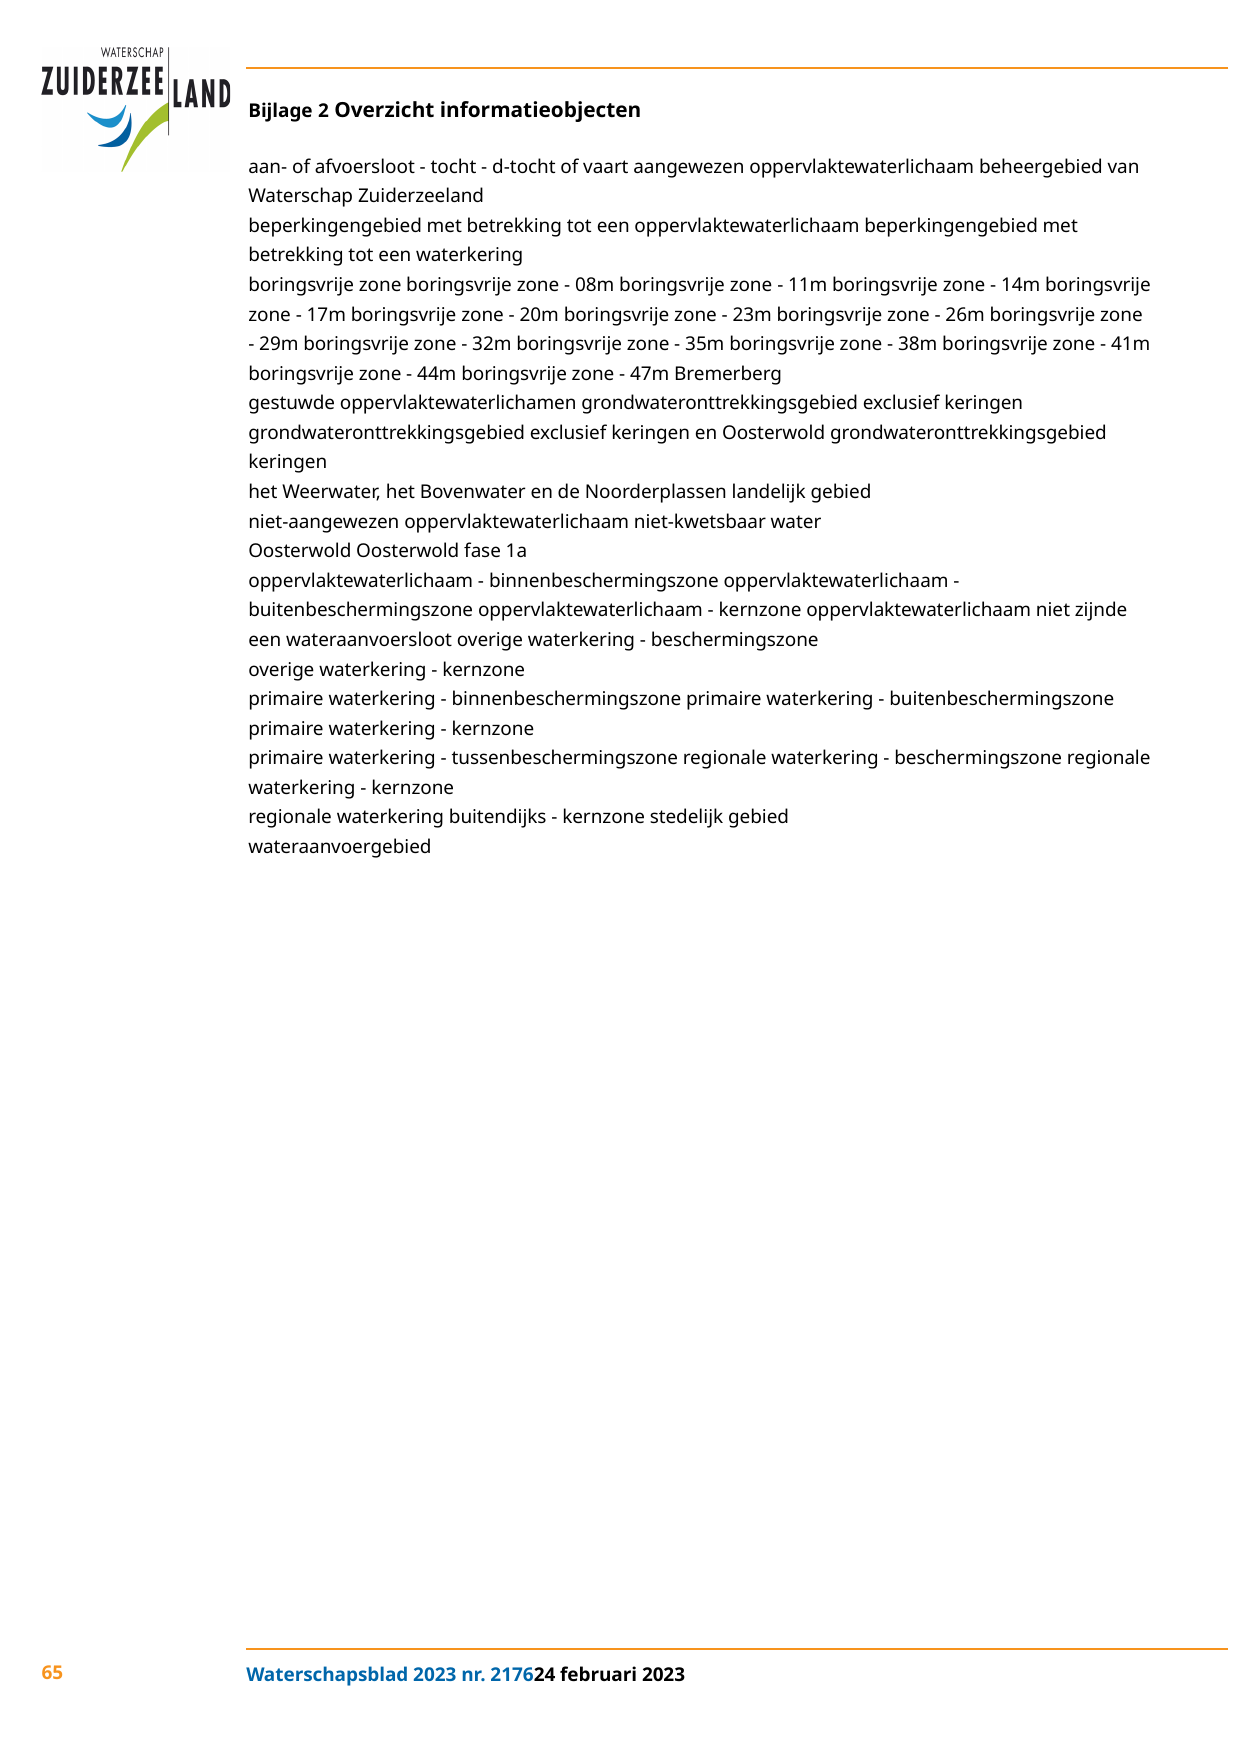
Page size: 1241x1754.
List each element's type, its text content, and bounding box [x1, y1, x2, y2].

text gestuwde oppervlaktewaterlichamen grondwateronttrekkingsgebied exclusief keringen grondwateronttrekkingsgebied exclusief keringen en Oosterwold grondwateronttrekkingsgebied keringen [248, 389, 1152, 474]
picture [41, 47, 231, 172]
text Bijlage 2 Overzicht informatieobjecten [248, 95, 1152, 123]
text het Weerwater, het Bovenwater en de Noorderplassen landelijk gebied [248, 478, 1152, 504]
text beperkingengebied met betrekking tot een oppervlaktewaterlichaam beperkingengebied met betrekking tot een waterkering [248, 212, 1152, 267]
text aan- of afvoersloot - tocht - d-tocht of vaart aangewezen oppervlaktewaterlichaam beheergebied van Waterschap Zuiderzeeland [248, 153, 1152, 208]
text boringsvrije zone boringsvrije zone - 08m boringsvrije zone - 11m boringsvrije zone - 14m boringsvrije zone - 17m boringsvrije zone - 20m boringsvrije zone - 23m boringsvrije zone - 26m boringsvrije zone - 29m boringsvrije zone - 32m boringsvrije zone - 35m boringsvrije zone - 38m boringsvrije zone - 41m boringsvrije zone - 44m boringsvrije zone - 47m Bremerberg [248, 271, 1152, 386]
text wateraanvoergebied [248, 833, 1152, 859]
text primaire waterkering - tussenbeschermingszone regionale waterkering - beschermingszone regionale waterkering - kernzone [248, 744, 1152, 800]
text overige waterkering - kernzone [248, 656, 1152, 682]
text primaire waterkering - binnenbeschermingszone primaire waterkering - buitenbeschermingszone primaire waterkering - kernzone [248, 685, 1152, 741]
text oppervlaktewaterlichaam - binnenbeschermingszone oppervlaktewaterlichaam - buitenbeschermingszone oppervlaktewaterlichaam - kernzone oppervlaktewaterlichaam niet zijnde een wateraanvoersloot overige waterkering - beschermingszone [248, 567, 1152, 652]
text regionale waterkering buitendijks - kernzone stedelijk gebied [248, 804, 1152, 829]
text niet-aangewezen oppervlaktewaterlichaam niet-kwetsbaar water [248, 508, 1152, 534]
text Oosterwold Oosterwold fase 1a [248, 537, 1152, 563]
